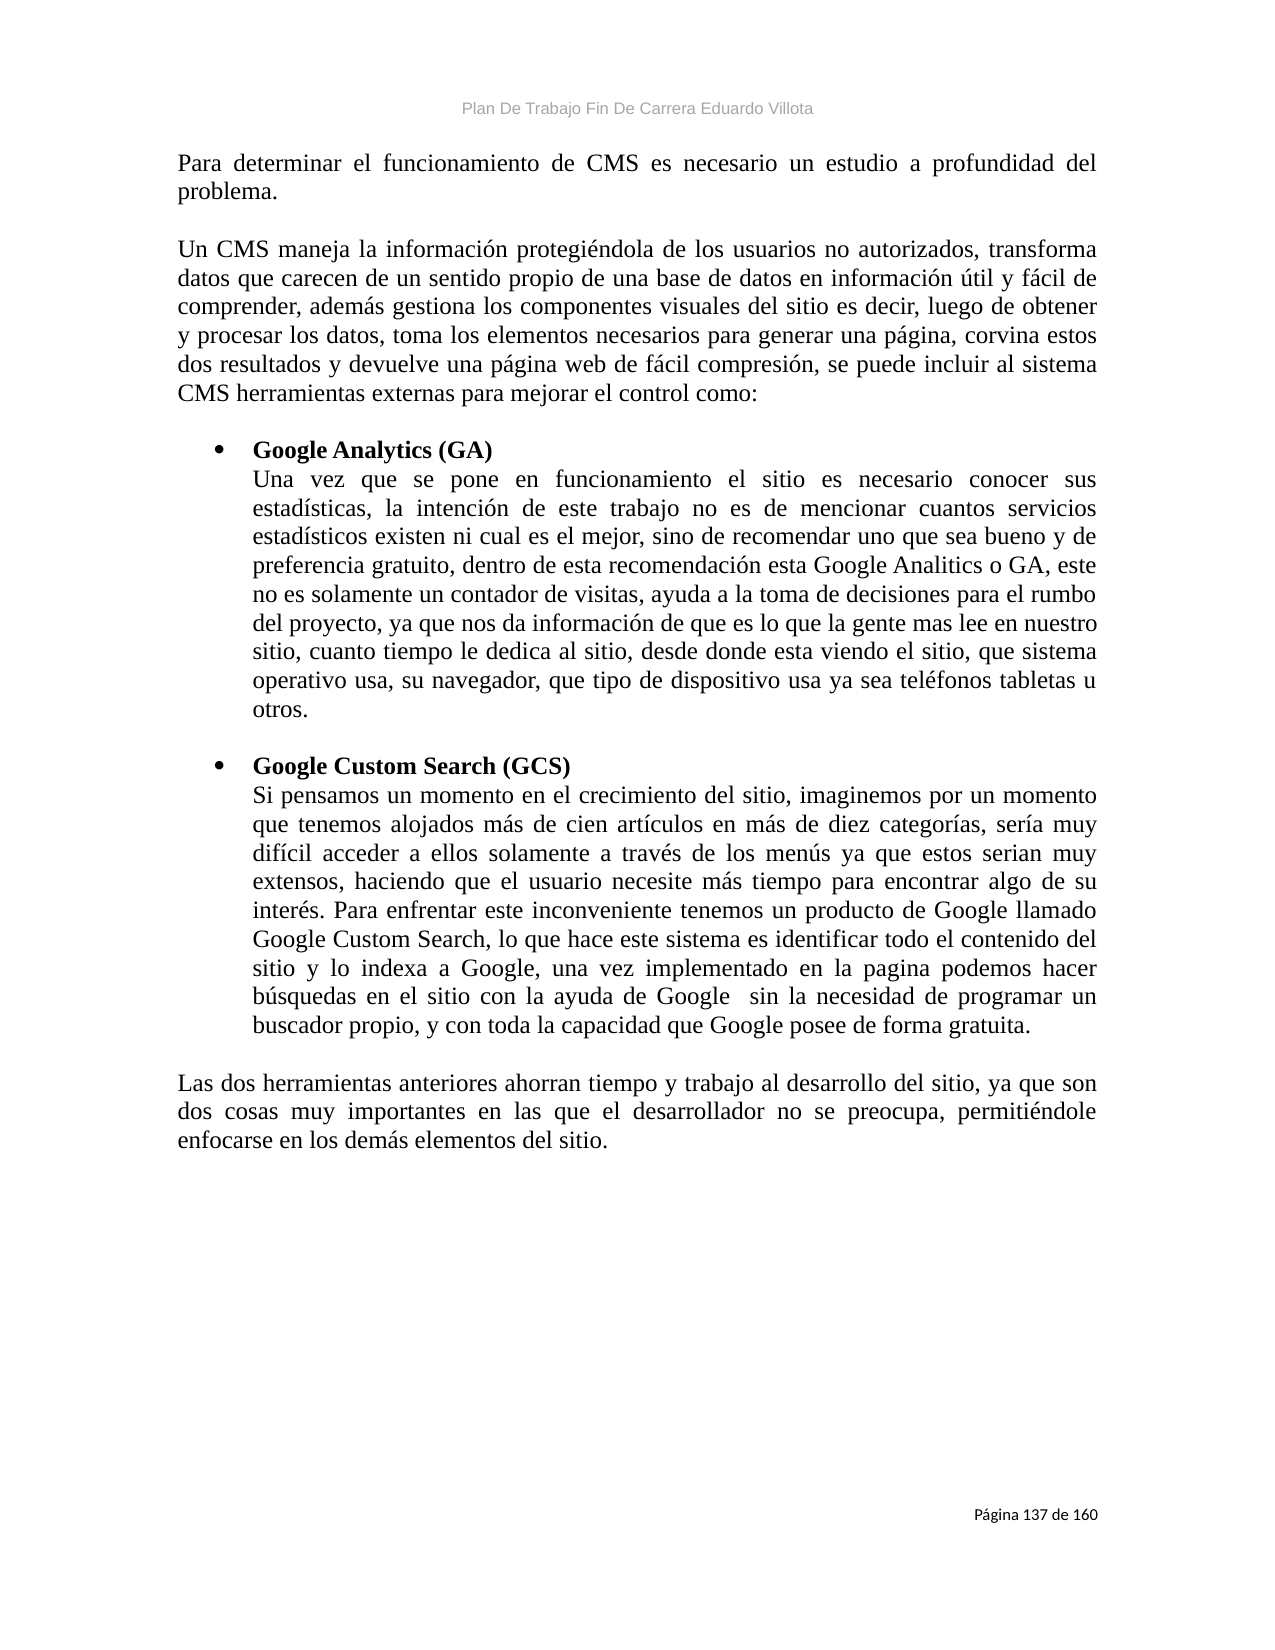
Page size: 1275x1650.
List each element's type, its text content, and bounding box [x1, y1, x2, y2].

text Un CMS maneja la información protegiéndola de los usuarios no autorizados, transforma datos que carecen de un sentido propio de una base de datos en información útil y fácil de comprender, además gestiona los componentes visuales del sitio es decir, luego de obtener y procesar los datos, toma los elementos necesarios para generar una página, corvina estos dos resultados y devuelve una página web de fácil compresión, se puede incluir al sistema CMS herramientas externas para mejorar el control como: [177, 234, 1098, 406]
list Si pensamos un momento en el crecimiento del sitio, imaginemos por un momento que tenemos alojados más de cien artículos en más de diez categorías, sería muy difícil acceder a ellos solamente a través de los menús ya que estos serian muy extensos, haciendo que el usuario necesite más tiempo para encontrar algo de su interés. Para enfrentar este inconveniente tenemos un producto de Google llamado Google Custom Search, lo que hace este sistema es identificar todo el contenido del sitio y lo indexa a Google, una vez implementado en la pagina podemos hacer búsquedas en el sitio con la ayuda de Google sin la necesidad de programar un buscador propio, y con toda la capacidad que Google posee de forma gratuita. [252, 780, 1098, 1039]
list Google Analytics (GA) [215, 435, 1098, 464]
list Una vez que se pone en funcionamiento el sitio es necesario conocer sus estadísticas, la intención de este trabajo no es de mencionar cuantos servicios estadísticos existen ni cual es el mejor, sino de recomendar uno que sea bueno y de preferencia gratuito, dentro de esta recomendación esta Google Analitics o GA, este no es solamente un contador de visitas, ayuda a la toma de decisiones para el rumbo del proyecto, ya que nos da información de que es lo que la gente mas lee en nuestro sitio, cuanto tiempo le dedica al sitio, desde donde esta viendo el sitio, que sistema operativo usa, su navegador, que tipo de dispositivo usa ya sea teléfonos tabletas u otros. [252, 464, 1098, 723]
list Google Custom Search (GCS) [215, 751, 1098, 780]
text Para determinar el funcionamiento de CMS es necesario un estudio a profundidad del problema. [177, 148, 1098, 205]
list Las dos herramientas anteriores ahorran tiempo y trabajo al desarrollo del sitio, ya que son dos cosas muy importantes en las que el desarrollador no se preocupa, permitiéndole enfocarse en los demás elementos del sitio. [177, 1068, 1098, 1154]
